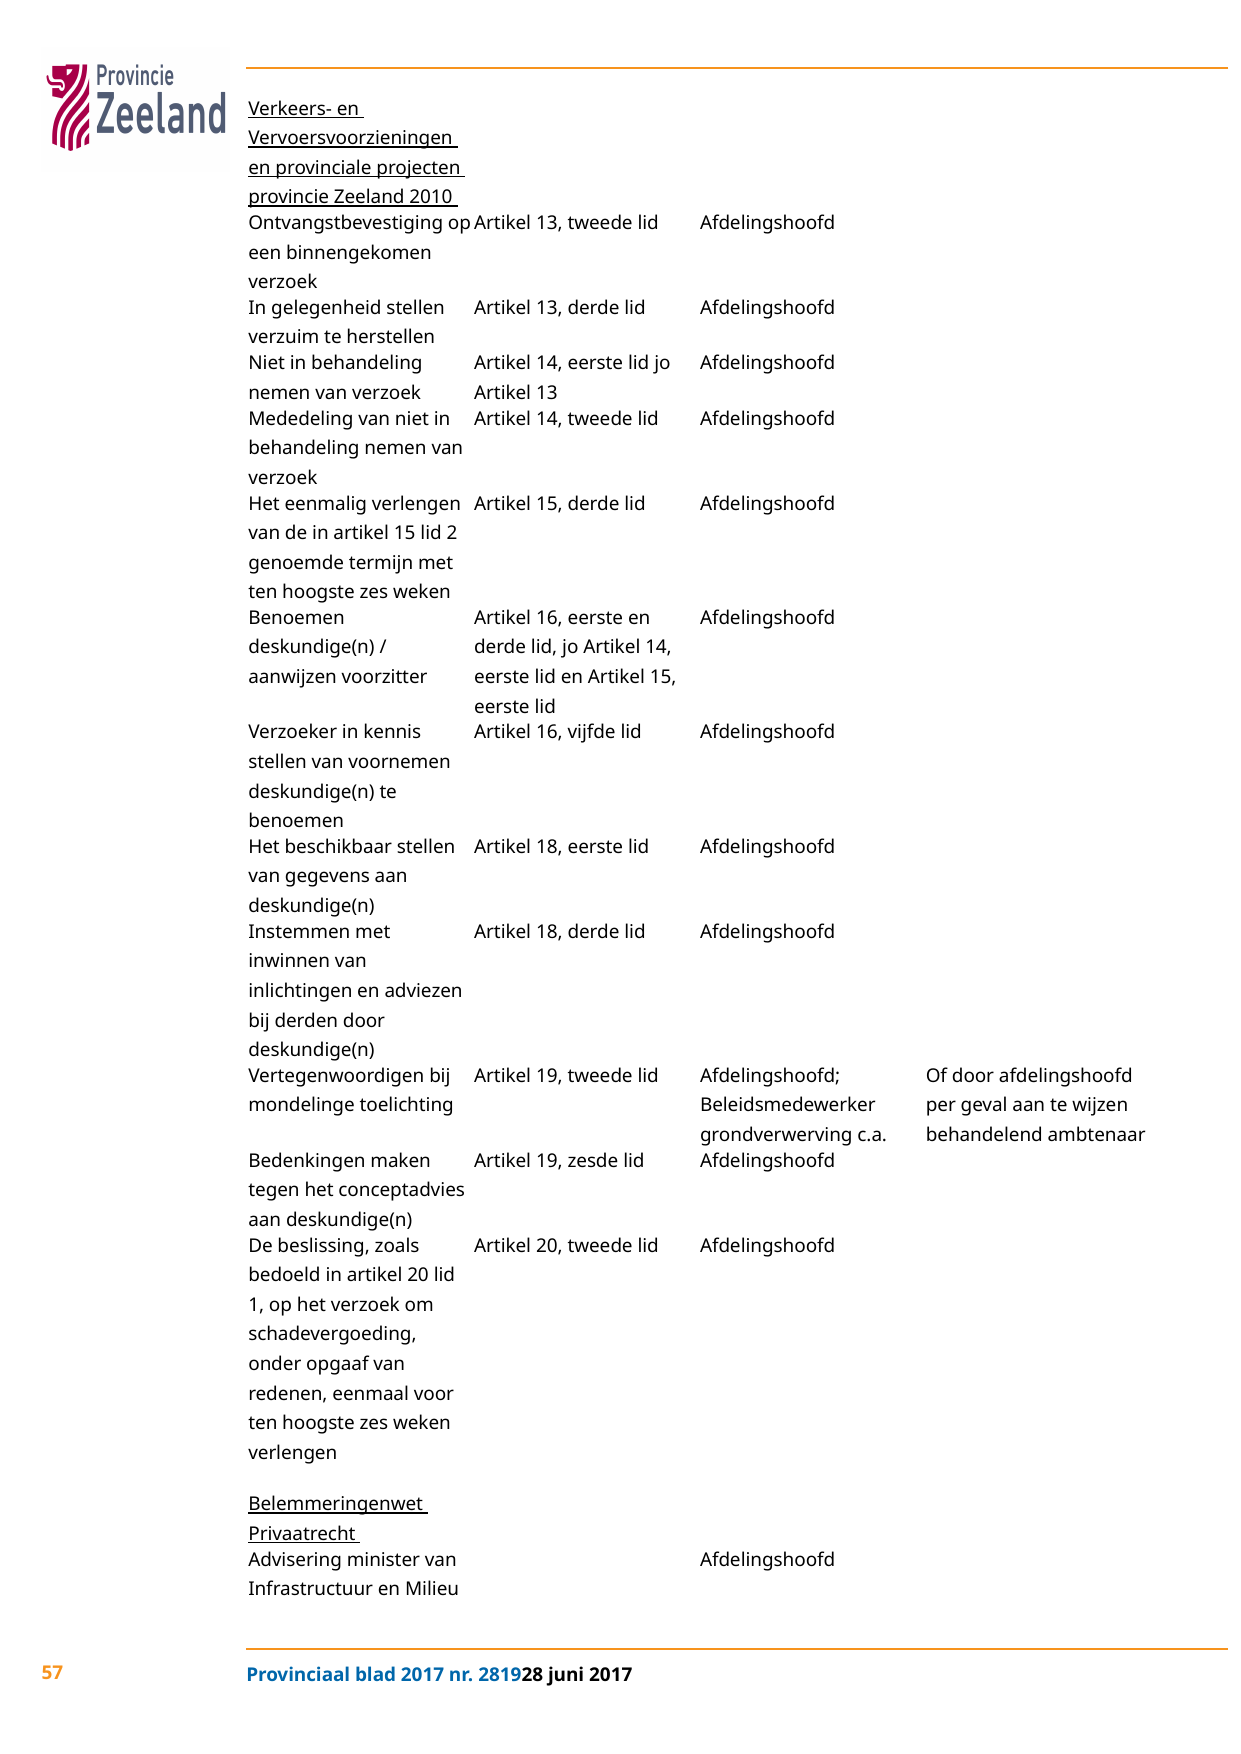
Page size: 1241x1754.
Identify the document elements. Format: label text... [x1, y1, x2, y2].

table_cell Artikel 15, derde lid [474, 490, 700, 604]
table_cell [926, 1546, 1152, 1601]
picture [41, 47, 231, 172]
table_cell [926, 1232, 1152, 1465]
table_cell Artikel 19, tweede lid [474, 1062, 700, 1147]
table_cell [926, 719, 1152, 833]
table_cell Afdelingshoofd [700, 918, 926, 1062]
table_cell [700, 95, 926, 209]
table_cell Afdelingshoofd; Beleidsmedewerker grondverwerving c.a. [700, 1062, 926, 1147]
table_cell [926, 1147, 1152, 1232]
table_cell Belemmeringenwet Privaatrecht [248, 1490, 474, 1546]
table_cell Artikel 16, eerste en derde lid, jo Artikel 14, eerste lid en Artikel 15, eerste lid [474, 604, 700, 719]
table_cell Mededeling van niet in behandeling nemen van verzoek [248, 405, 474, 490]
table_cell [700, 1465, 926, 1490]
table_cell [926, 350, 1152, 405]
table_cell Instemmen met inwinnen van inlichtingen en adviezen bij derden door deskundige(n) [248, 918, 474, 1062]
table_cell [248, 1465, 474, 1490]
table_cell Afdelingshoofd [700, 209, 926, 294]
table_cell Verkeers- en Vervoersvoorzieningen en provinciale projecten provincie Zeeland 2010 [248, 95, 474, 209]
table_cell Artikel 18, derde lid [474, 918, 700, 1062]
table_cell Ontvangstbevestiging op een binnengekomen verzoek [248, 209, 474, 294]
table_cell Artikel 13, derde lid [474, 294, 700, 349]
table_cell [700, 1490, 926, 1546]
table_cell [926, 1490, 1152, 1546]
table_cell [474, 1490, 700, 1546]
table_cell Afdelingshoofd [700, 405, 926, 490]
table_cell Niet in behandeling nemen van verzoek [248, 350, 474, 405]
table_cell [926, 490, 1152, 604]
table_cell Artikel 14, eerste lid jo Artikel 13 [474, 350, 700, 405]
table_cell Vertegenwoordigen bij mondelinge toelichting [248, 1062, 474, 1147]
table_cell Artikel 16, vijfde lid [474, 719, 700, 833]
table_cell Het beschikbaar stellen van gegevens aan deskundige(n) [248, 833, 474, 918]
table_cell De beslissing, zoals bedoeld in artikel 20 lid 1, op het verzoek om schadevergoeding, onder opgaaf van redenen, eenmaal voor ten hoogste zes weken verlengen [248, 1232, 474, 1465]
table_cell Afdelingshoofd [700, 294, 926, 349]
table_cell [474, 95, 700, 209]
table_cell Afdelingshoofd [700, 490, 926, 604]
table_cell Afdelingshoofd [700, 350, 926, 405]
table_cell [474, 1465, 700, 1490]
table_cell Afdelingshoofd [700, 604, 926, 719]
table_cell Afdelingshoofd [700, 1147, 926, 1232]
table_cell Verzoeker in kennis stellen van voornemen deskundige(n) te benoemen [248, 719, 474, 833]
table_cell In gelegenheid stellen verzuim te herstellen [248, 294, 474, 349]
table_cell Of door afdelingshoofd per geval aan te wijzen behandelend ambtenaar [926, 1062, 1152, 1147]
table_cell Artikel 13, tweede lid [474, 209, 700, 294]
table_cell Advisering minister van Infrastructuur en Milieu [248, 1546, 474, 1601]
table_cell [926, 294, 1152, 349]
table_cell [926, 918, 1152, 1062]
table_cell Artikel 18, eerste lid [474, 833, 700, 918]
table_cell Artikel 20, tweede lid [474, 1232, 700, 1465]
table_cell [926, 405, 1152, 490]
table_cell [926, 604, 1152, 719]
table_cell Afdelingshoofd [700, 1546, 926, 1601]
table_cell [926, 209, 1152, 294]
table_cell Afdelingshoofd [700, 1232, 926, 1465]
table_cell [926, 95, 1152, 209]
table_cell Het eenmalig verlengen van de in artikel 15 lid 2 genoemde termijn met ten hoogste zes weken [248, 490, 474, 604]
table_cell Benoemen deskundige(n) / aanwijzen voorzitter [248, 604, 474, 719]
table_cell Artikel 14, tweede lid [474, 405, 700, 490]
table_cell Artikel 19, zesde lid [474, 1147, 700, 1232]
table_cell [926, 1465, 1152, 1490]
table_cell Afdelingshoofd [700, 719, 926, 833]
table_cell Bedenkingen maken tegen het conceptadvies aan deskundige(n) [248, 1147, 474, 1232]
table_cell Afdelingshoofd [700, 833, 926, 918]
table_cell [474, 1546, 700, 1601]
table_cell [926, 833, 1152, 918]
